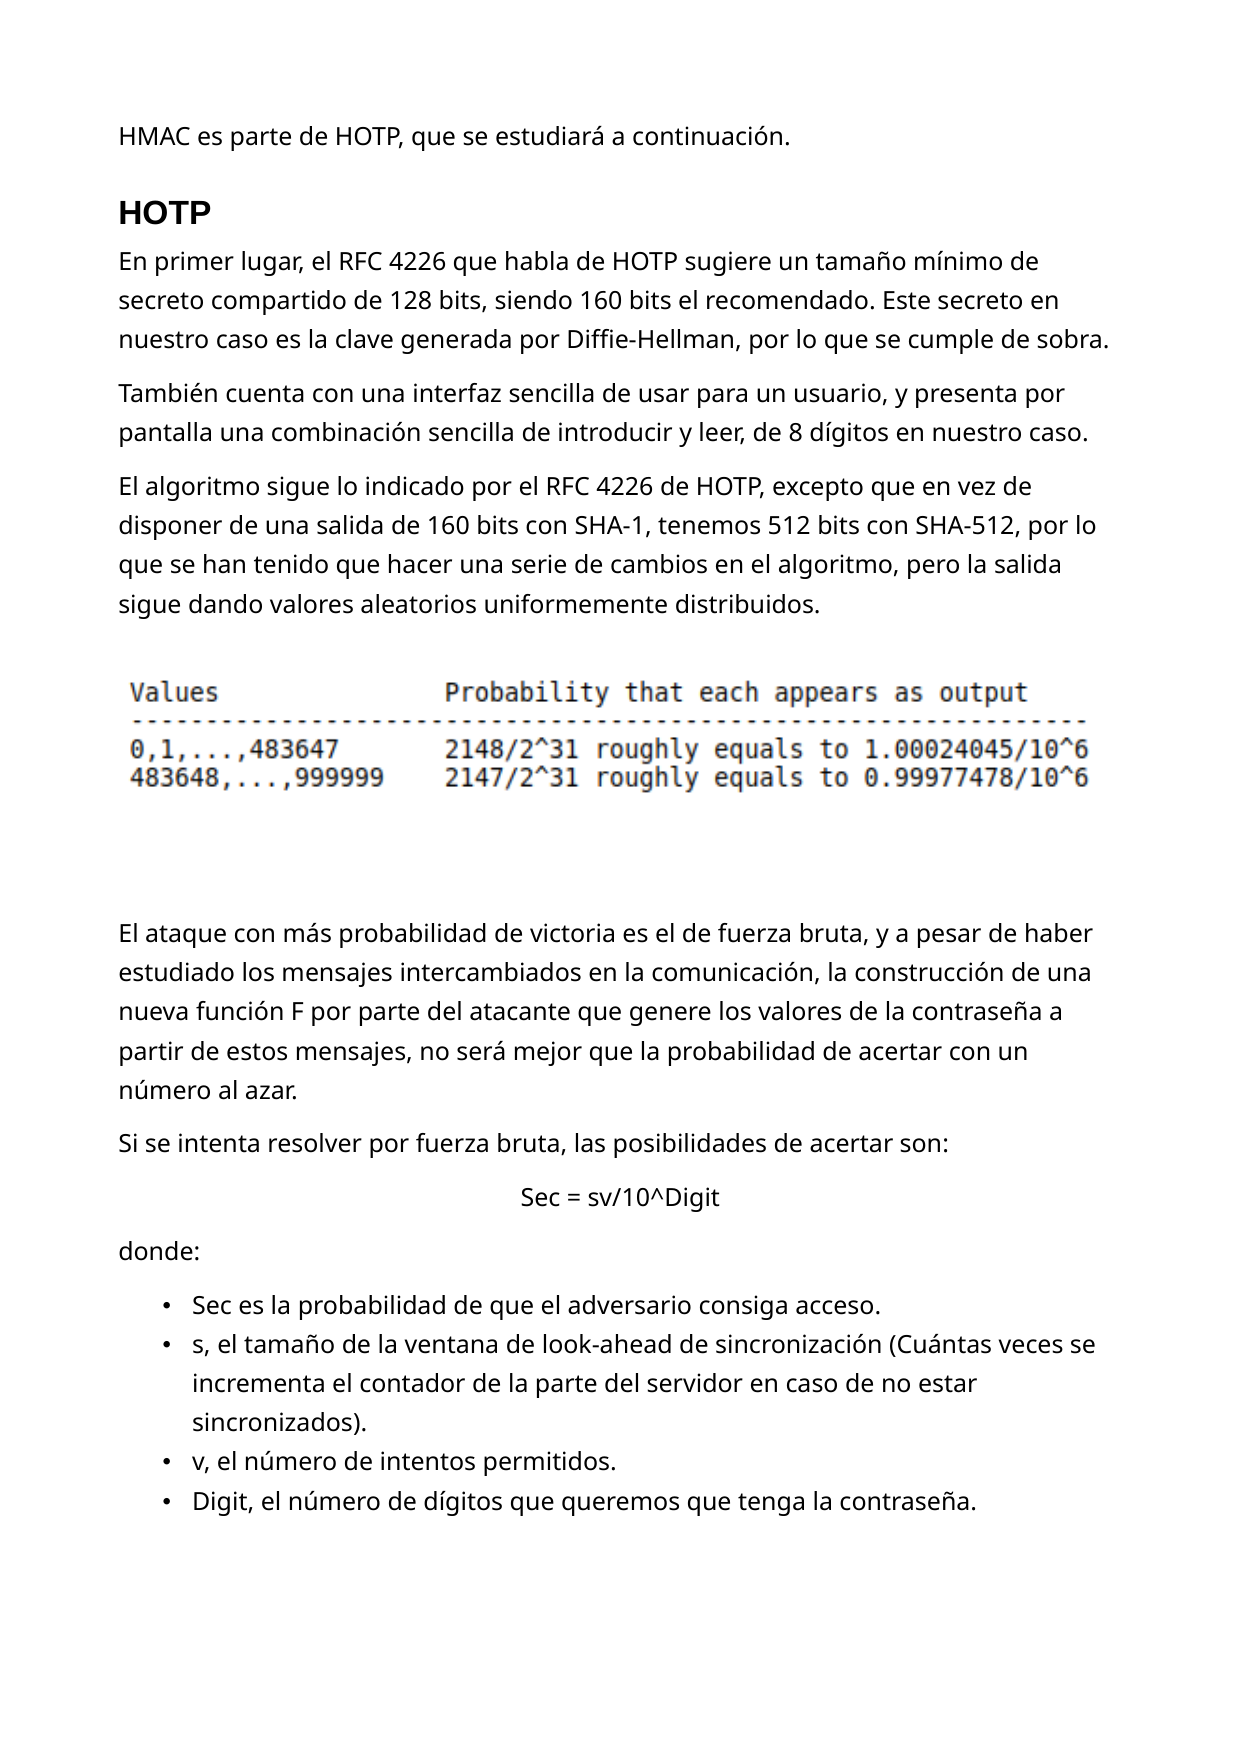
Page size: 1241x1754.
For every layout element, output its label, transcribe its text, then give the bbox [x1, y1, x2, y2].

picture [118, 668, 1123, 804]
text Sec = sv/10^Digit [118, 1180, 1122, 1214]
subtitle HOTP [118, 193, 1122, 231]
text donde: [118, 1234, 1122, 1268]
list Sec es la probabilidad de que el adversario consiga acceso. [162, 1287, 1122, 1321]
text En primer lugar, el RFC 4226 que habla de HOTP sugiere un tamaño mínimo de secreto compartido de 128 bits, siendo 160 bits el recomendado. Este secreto en nuestro caso es la clave generada por Diffie-Hellman, por lo que se cumple de sobra. [118, 244, 1122, 356]
text El algoritmo sigue lo indicado por el RFC 4226 de HOTP, excepto que en vez de disponer de una salida de 160 bits con SHA-1, tenemos 512 bits con SHA-512, por lo que se han tenido que hacer una serie de cambios en el algoritmo, pero la salida sigue dando valores aleatorios uniformemente distribuidos. [118, 469, 1122, 620]
list s, el tamaño de la ventana de look-ahead de sincronización (Cuántas veces se incrementa el contador de la parte del servidor en caso de no estar sincronizados). [162, 1327, 1122, 1439]
text HMAC es parte de HOTP, que se estudiará a continuación. [118, 118, 1122, 152]
text El ataque con más probabilidad de victoria es el de fuerza bruta, y a pesar de haber estudiado los mensajes intercambiados en la comunicación, la construcción de una nueva función F por parte del atacante que genere los valores de la contraseña a partir de estos mensajes, no será mejor que la probabilidad de acertar con un número al azar. [118, 916, 1122, 1106]
text Si se intenta resolver por fuerza bruta, las posibilidades de acertar son: [118, 1126, 1122, 1160]
list v, el número de intentos permitidos. [162, 1444, 1122, 1478]
list Digit, el número de dígitos que queremos que tenga la contraseña. [162, 1483, 1122, 1517]
text También cuenta con una interfaz sencilla de usar para un usuario, y presenta por pantalla una combinación sencilla de introducir y leer, de 8 dígitos en nuestro caso. [118, 376, 1122, 449]
